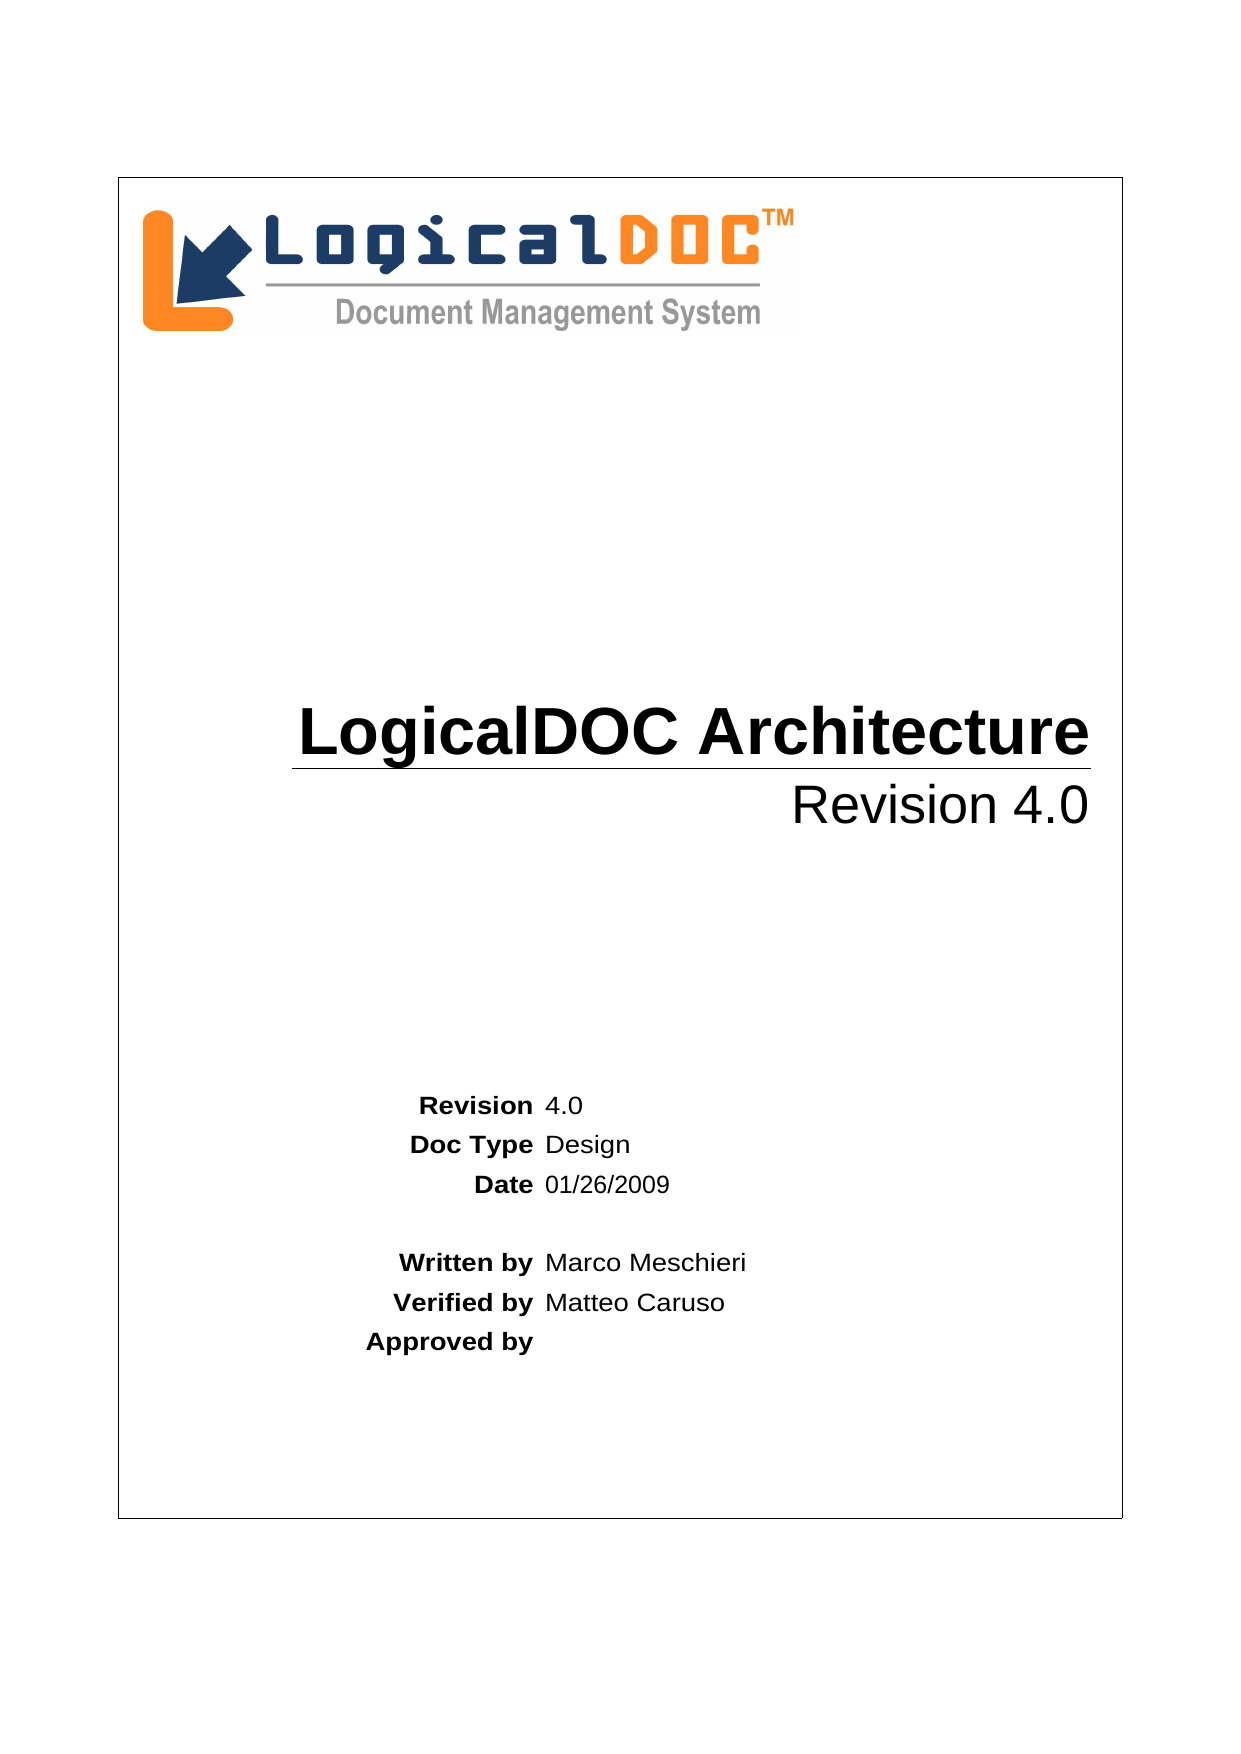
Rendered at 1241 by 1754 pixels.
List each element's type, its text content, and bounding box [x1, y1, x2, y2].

table_cell [787, 1204, 1025, 1243]
table_cell 01/26/2009 [539, 1165, 787, 1204]
title LogicalDOC Architecture [292, 694, 1091, 768]
table_header 4.0 [539, 1086, 787, 1125]
table_cell [539, 1322, 787, 1362]
table_cell [787, 1283, 1025, 1322]
table_cell [787, 1322, 1025, 1362]
table_cell [539, 1204, 787, 1243]
table_cell [787, 1165, 1025, 1204]
table_header [787, 1086, 1025, 1125]
table_cell Design [539, 1125, 787, 1165]
table_cell Approved by [356, 1322, 539, 1362]
table_cell Written by [356, 1244, 539, 1283]
table_cell [356, 1204, 539, 1243]
table_cell Date [356, 1165, 539, 1204]
text Revision 4.0 [122, 774, 1089, 835]
table_cell Doc Type [356, 1125, 539, 1165]
table_header Revision [356, 1086, 539, 1125]
picture [143, 202, 797, 331]
table_cell Marco Meschieri [539, 1244, 787, 1283]
table_cell Verified by [356, 1283, 539, 1322]
table_cell [787, 1244, 1025, 1283]
table_cell Matteo Caruso [539, 1283, 787, 1322]
table_cell [787, 1125, 1025, 1165]
